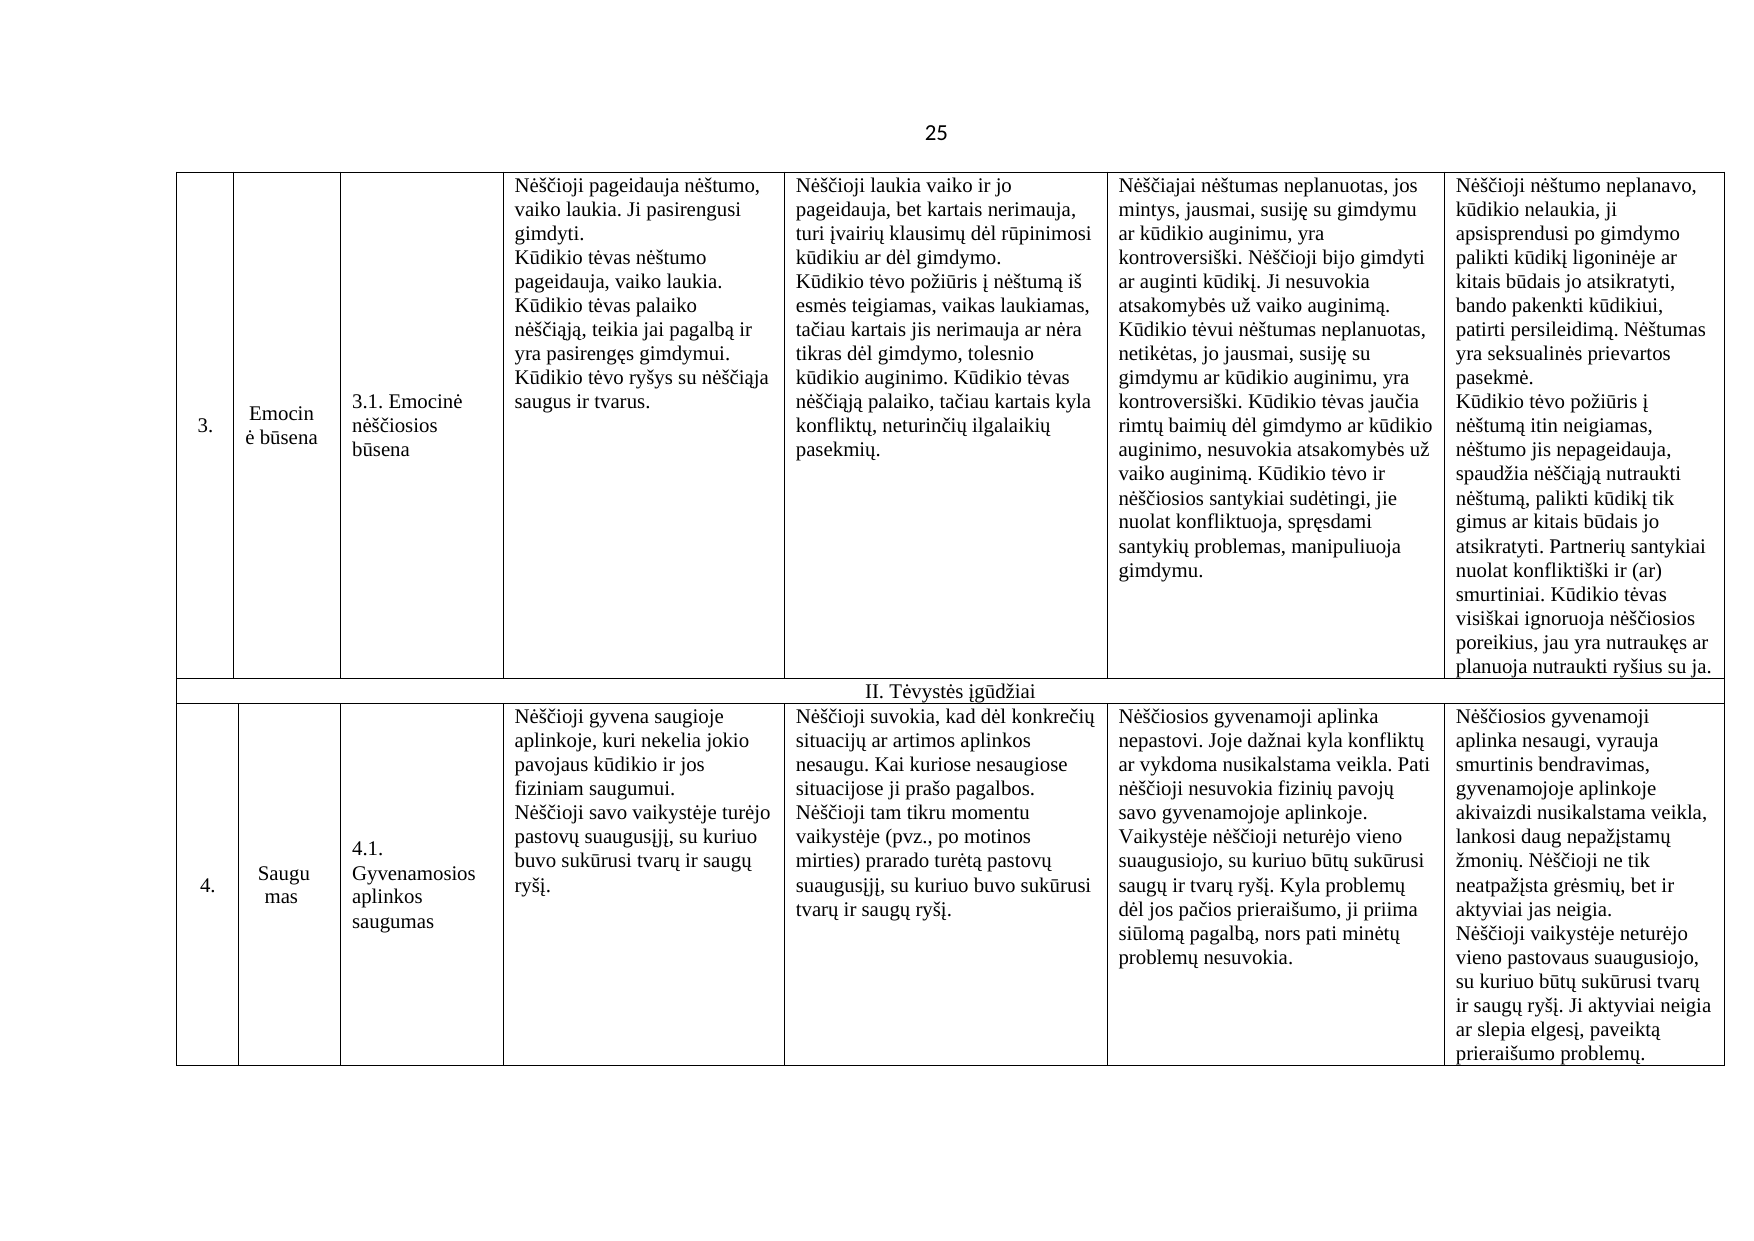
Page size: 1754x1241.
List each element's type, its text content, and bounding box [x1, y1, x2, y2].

table_cell 4.1. Gyvenamosios aplinkos saugumas [341, 704, 503, 1065]
table_cell Nėščioji pageidauja nėštumo, vaiko laukia. Ji pasirengusi gimdyti. Kūdikio tėvas nėštumo pageidauja, vaiko laukia. Kūdikio tėvas palaiko nėščiąją, teikia jai pagalbą ir yra pasirengęs gimdymui. Kūdikio tėvo ryšys su nėščiąja saugus ir tvarus. [504, 173, 784, 678]
table_cell Emocinė būsena [234, 173, 340, 678]
table_cell Saugumas [239, 704, 340, 1065]
table_cell Nėščioji suvokia, kad dėl konkrečių situacijų ar artimos aplinkos nesaugu. Kai kuriose nesaugiose situacijose ji prašo pagalbos. Nėščioji tam tikru momentu vaikystėje (pvz., po motinos mirties) prarado turėtą pastovų suaugusįjį, su kuriuo buvo sukūrusi tvarų ir saugų ryšį. [785, 704, 1107, 1065]
table_cell 3.1. Emocinė nėščiosios būsena [341, 173, 503, 678]
table_cell Nėščioji gyvena saugioje aplinkoje, kuri nekelia jokio pavojaus kūdikio ir jos fiziniam saugumui. Nėščioji savo vaikystėje turėjo pastovų suaugusįjį, su kuriuo buvo sukūrusi tvarų ir saugų ryšį. [504, 704, 784, 1065]
table_cell Nėščiosios gyvenamoji aplinka nesaugi, vyrauja smurtinis bendravimas, gyvenamojoje aplinkoje akivaizdi nusikalstama veikla, lankosi daug nepažįstamų žmonių. Nėščioji ne tik neatpažįsta grėsmių, bet ir aktyviai jas neigia. Nėščioji vaikystėje neturėjo vieno pastovaus suaugusiojo, su kuriuo būtų sukūrusi tvarų ir saugų ryšį. Ji aktyviai neigia ar slepia elgesį, paveiktą prieraišumo problemų. [1445, 704, 1724, 1065]
table_cell Nėščiajai nėštumas neplanuotas, jos mintys, jausmai, susiję su gimdymu ar kūdikio auginimu, yra kontroversiški. Nėščioji bijo gimdyti ar auginti kūdikį. Ji nesuvokia atsakomybės už vaiko auginimą. Kūdikio tėvui nėštumas neplanuotas, netikėtas, jo jausmai, susiję su gimdymu ar kūdikio auginimu, yra kontroversiški. Kūdikio tėvas jaučia rimtų baimių dėl gimdymo ar kūdikio auginimo, nesuvokia atsakomybės už vaiko auginimą. Kūdikio tėvo ir nėščiosios santykiai sudėtingi, jie nuolat konfliktuoja, spręsdami santykių problemas, manipuliuoja gimdymu. [1108, 173, 1444, 678]
table_cell 4. [177, 704, 238, 1065]
table_cell II. Tėvystės įgūdžiai [177, 679, 1724, 703]
table_cell Nėščioji laukia vaiko ir jo pageidauja, bet kartais nerimauja, turi įvairių klausimų dėl rūpinimosi kūdikiu ar dėl gimdymo. Kūdikio tėvo požiūris į nėštumą iš esmės teigiamas, vaikas laukiamas, tačiau kartais jis nerimauja ar nėra tikras dėl gimdymo, tolesnio kūdikio auginimo. Kūdikio tėvas nėščiąją palaiko, tačiau kartais kyla konfliktų, neturinčių ilgalaikių pasekmių. [785, 173, 1107, 678]
table_cell Nėščiosios gyvenamoji aplinka nepastovi. Joje dažnai kyla konfliktų ar vykdoma nusikalstama veikla. Pati nėščioji nesuvokia fizinių pavojų savo gyvenamojoje aplinkoje. Vaikystėje nėščioji neturėjo vieno suaugusiojo, su kuriuo būtų sukūrusi saugų ir tvarų ryšį. Kyla problemų dėl jos pačios prieraišumo, ji priima siūlomą pagalbą, nors pati minėtų problemų nesuvokia. [1108, 704, 1444, 1065]
table_cell Nėščioji nėštumo neplanavo, kūdikio nelaukia, ji apsisprendusi po gimdymo palikti kūdikį ligoninėje ar kitais būdais jo atsikratyti, bando pakenkti kūdikiui, patirti persileidimą. Nėštumas yra seksualinės prievartos pasekmė. Kūdikio tėvo požiūris į nėštumą itin neigiamas, nėštumo jis nepageidauja, spaudžia nėščiąją nutraukti nėštumą, palikti kūdikį tik gimus ar kitais būdais jo atsikratyti. Partnerių santykiai nuolat konfliktiški ir (ar) smurtiniai. Kūdikio tėvas visiškai ignoruoja nėščiosios poreikius, jau yra nutraukęs ar planuoja nutraukti ryšius su ja. [1445, 173, 1724, 678]
table_cell 3. [177, 173, 233, 678]
